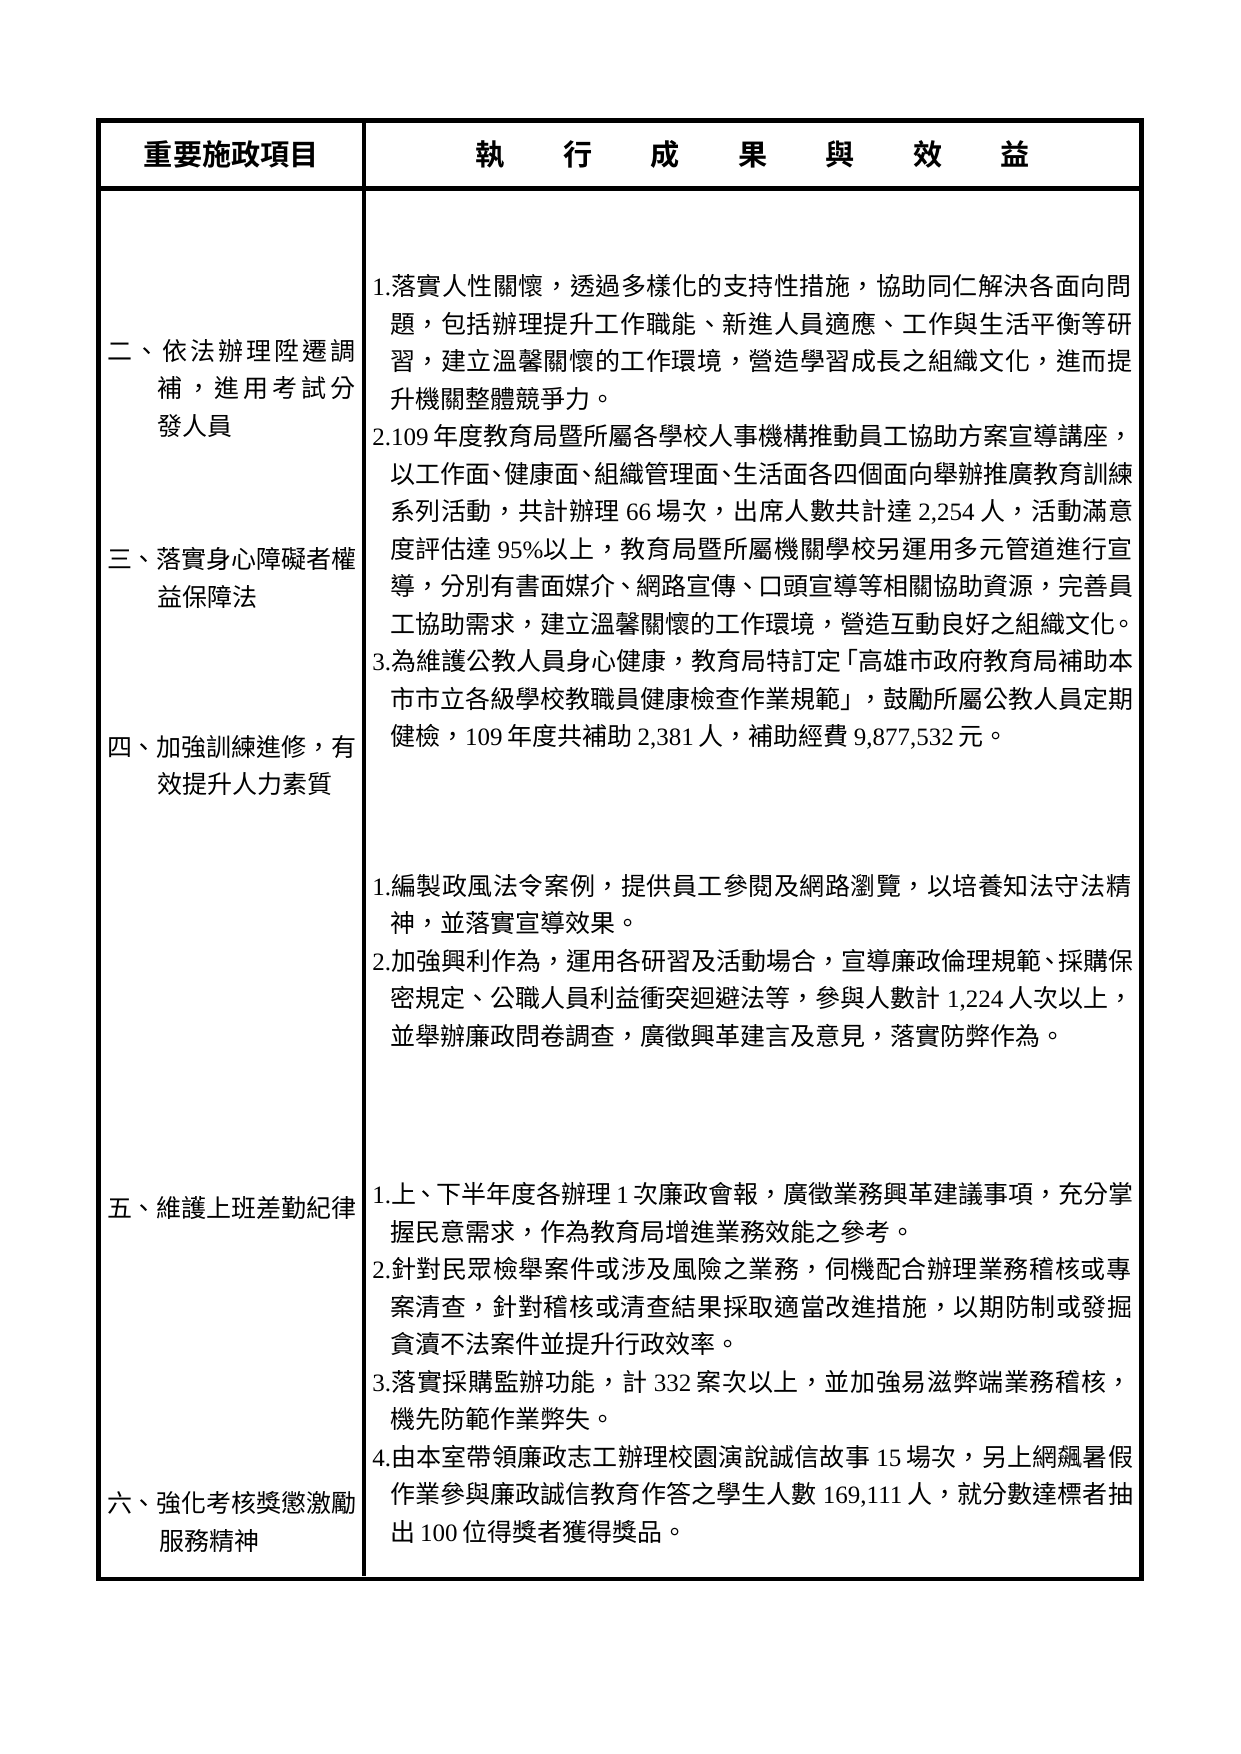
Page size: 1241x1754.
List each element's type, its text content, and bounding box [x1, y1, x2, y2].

table_header 重要施政項目 [101, 123, 362, 186]
table_cell 二、依法辦理陞遷調補，進用考試分發人員 三、落實身心障礙者權益保障法 四、加強訓練進修，有效提升人力素質 五、維護上班差勤紀律 六、強化考核獎懲激勵服務精神 [101, 191, 362, 1576]
table_header 執 行 成 果 與 效 益 [366, 123, 1139, 186]
